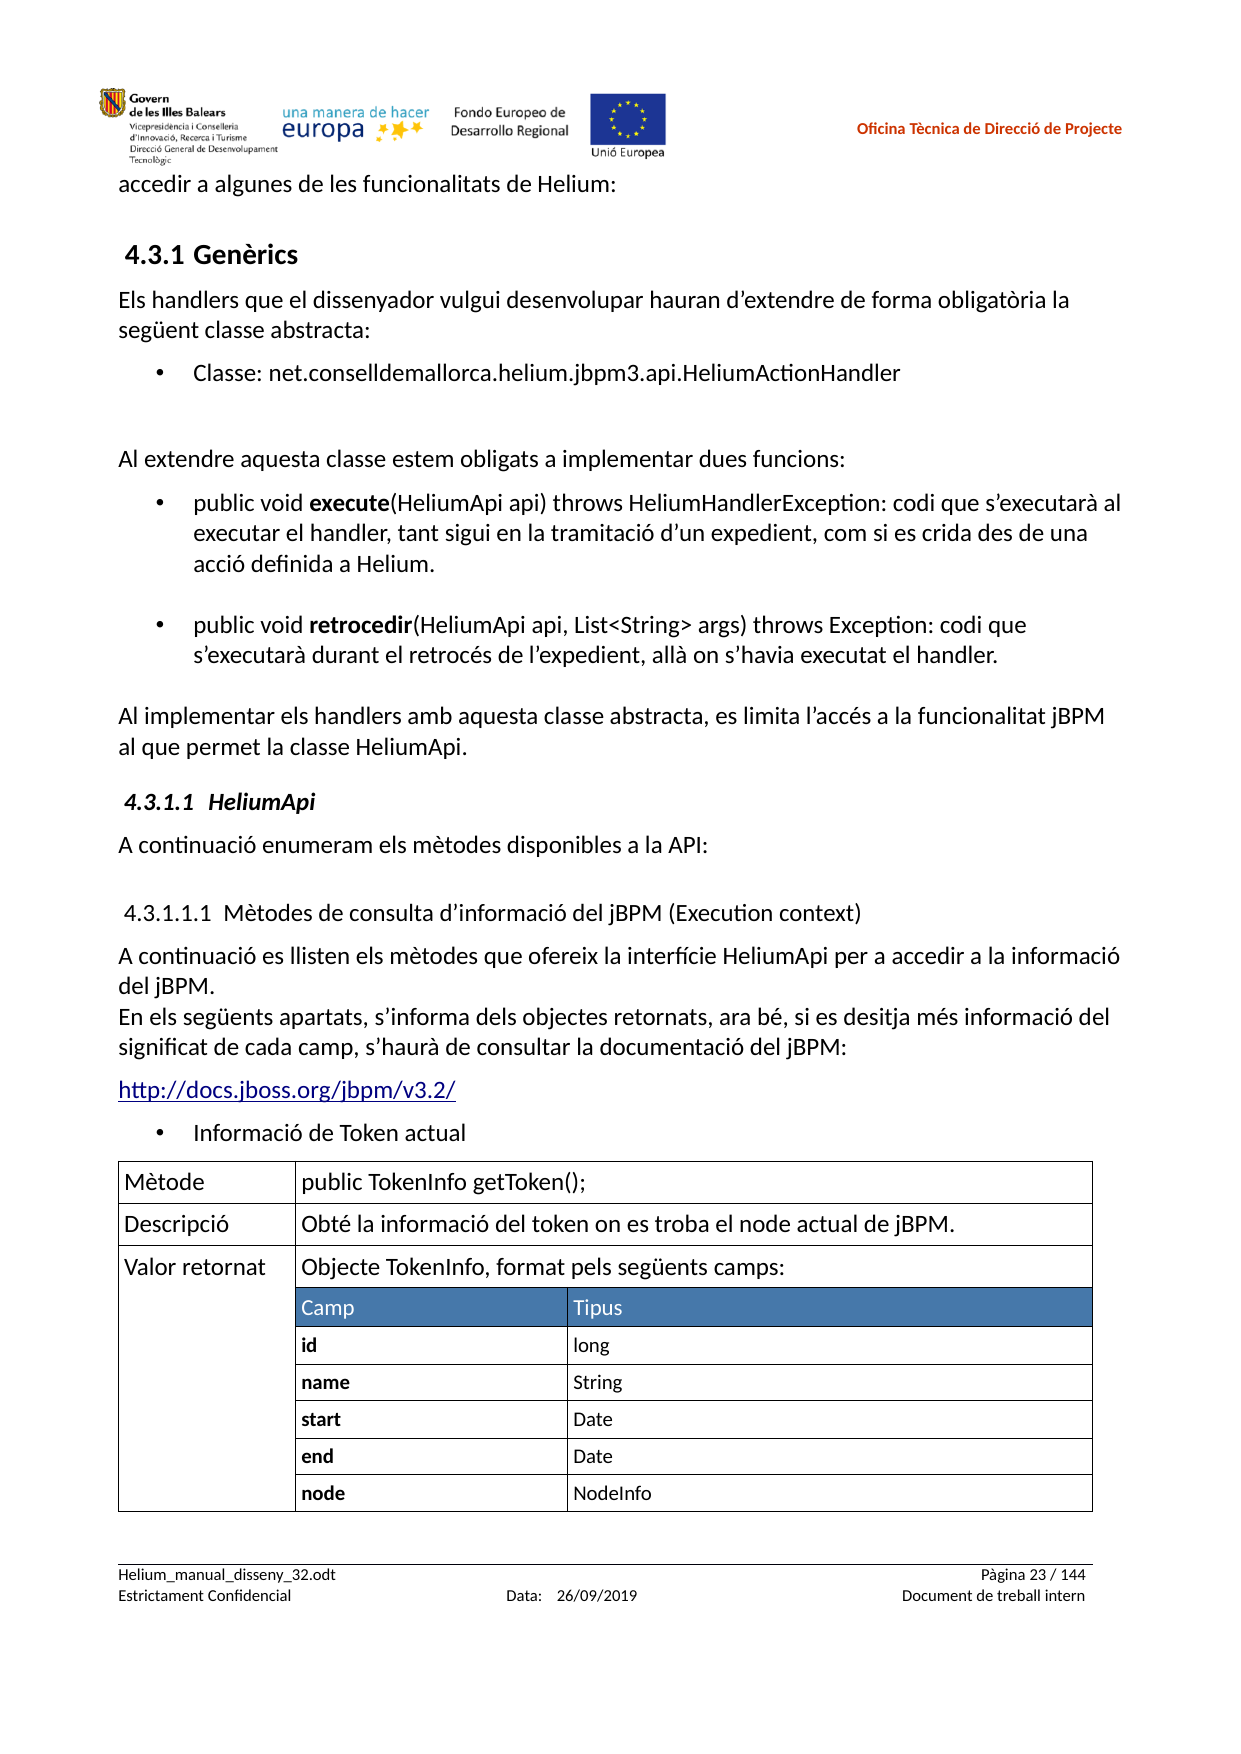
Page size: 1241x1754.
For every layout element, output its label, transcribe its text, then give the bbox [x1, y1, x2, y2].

table_cell Valor retornat [119, 1246, 295, 1511]
text http://docs.jboss.org/jbpm/v3.2/ [118, 1074, 1122, 1105]
list Classe: net.conselldemallorca.helium.jbpm3.api.HeliumActionHandler [156, 358, 1122, 388]
list public void execute(HeliumApi api) throws HeliumHandlerException: codi que s’executarà al executar el handler, tant sigui en la tramitació d’un expedient, com si es crida des de una acció definida a Helium. [156, 487, 1122, 609]
table_cell Descripció [119, 1204, 295, 1245]
subtitle Genèrics [118, 236, 1122, 272]
text Al extendre aquesta classe estem obligats a implementar dues funcions: [118, 444, 1122, 474]
table_cell Date [568, 1401, 1092, 1437]
text accedir a algunes de les funcionalitats de Helium: [118, 168, 1122, 198]
text Els handlers que el dissenyador vulgui desenvolupar hauran d’extendre de forma obligatòria la següent classe abstracta: [118, 284, 1122, 345]
picture [99, 87, 668, 166]
table_cell node [296, 1475, 567, 1511]
table_cell Obté la informació del token on es troba el node actual de jBPM. [296, 1204, 1092, 1245]
table_cell id [296, 1327, 567, 1363]
subtitle HeliumApi [118, 786, 1122, 817]
list public void retrocedir(HeliumApi api, List<String> args) throws Exception: codi que s’executarà durant el retrocés de l’expedient, allà on s’havia executat el handler. [156, 609, 1122, 670]
table_cell end [296, 1439, 567, 1474]
table_cell start [296, 1401, 567, 1437]
table_cell name [296, 1365, 567, 1400]
subtitle Mètodes de consulta d’informació del jBPM (Execution context) [118, 897, 1122, 927]
table_cell long [568, 1327, 1092, 1363]
table_header Mètode [119, 1162, 295, 1203]
table_cell Date [568, 1439, 1092, 1474]
text A continuació es llisten els mètodes que ofereix la interfície HeliumApi per a accedir a la informació del jBPM. En els següents apartats, s’informa dels objectes retornats, ara bé, si es desitja més informació del significat de cada camp, s’haurà de consultar la documentació del jBPM: [118, 940, 1122, 1062]
table_header public TokenInfo getToken(); [296, 1162, 1092, 1203]
table_cell NodeInfo [568, 1475, 1092, 1511]
table_cell Camp [296, 1288, 567, 1326]
text A continuació enumeram els mètodes disponibles a la API: [118, 829, 1122, 860]
table_cell Tipus [568, 1288, 1092, 1326]
table_cell String [568, 1365, 1092, 1400]
list Informació de Token actual [156, 1118, 1122, 1148]
text Al implementar els handlers amb aquesta classe abstracta, es limita l’accés a la funcionalitat jBPM al que permet la classe HeliumApi. [118, 700, 1122, 761]
table_cell Objecte TokenInfo, format pels següents camps: [296, 1246, 1092, 1287]
